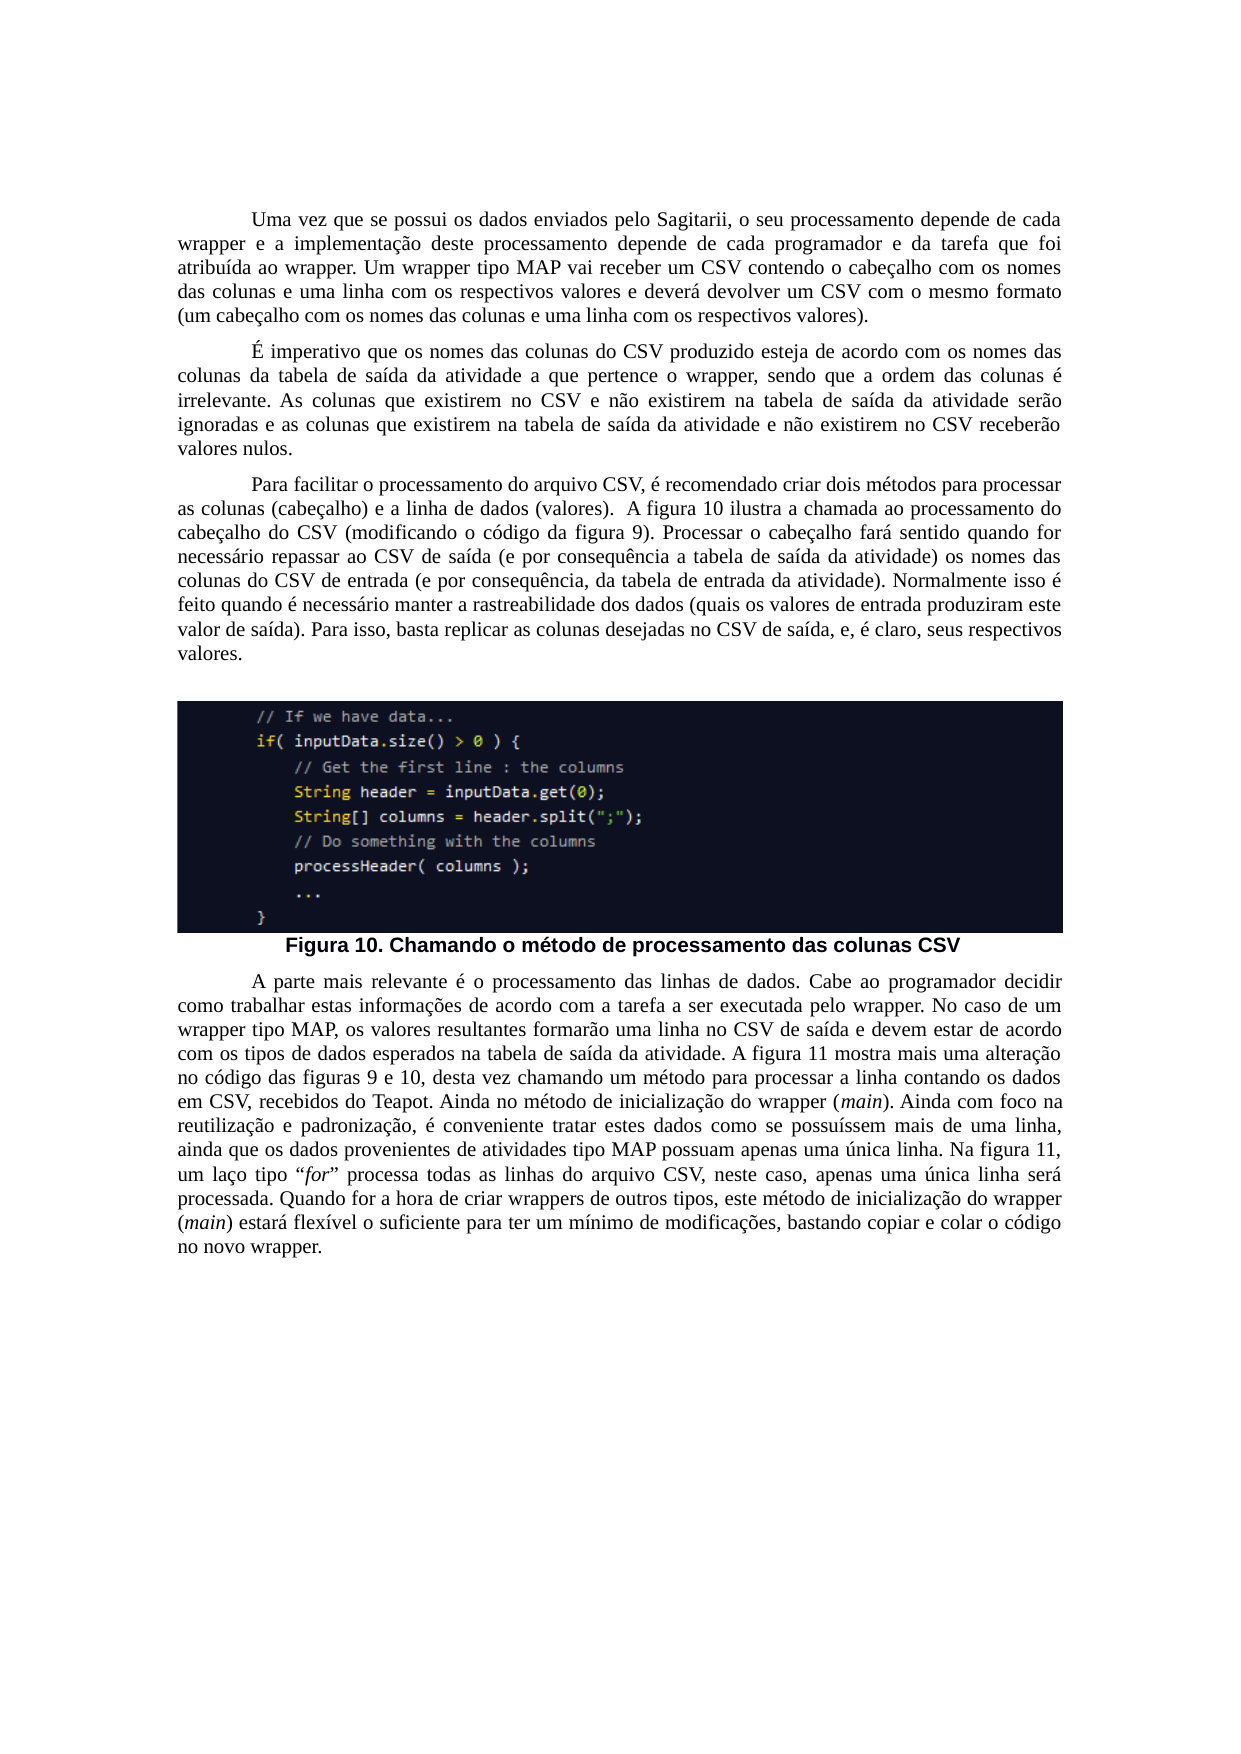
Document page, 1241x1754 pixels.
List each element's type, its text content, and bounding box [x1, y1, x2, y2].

text É imperativo que os nomes das colunas do CSV produzido esteja de acordo com os nomes das colunas da tabela de saída da atividade a que pertence o wrapper, sendo que a ordem das colunas é irrelevante. As colunas que existirem no CSV e não existirem na tabela de saída da atividade serão ignoradas e as colunas que existirem na tabela de saída da atividade e não existirem no CSV receberão valores nulos. [177, 339, 1063, 460]
text Figura 10. Chamando o método de processamento das colunas CSV [224, 933, 1016, 957]
text Uma vez que se possui os dados enviados pelo Sagitarii, o seu processamento depende de cada wrapper e a implementação deste processamento depende de cada programador e da tarefa que foi atribuída ao wrapper. Um wrapper tipo MAP vai receber um CSV contendo o cabeçalho com os nomes das colunas e uma linha com os respectivos valores e deverá devolver um CSV com o mesmo formato (um cabeçalho com os nomes das colunas e uma linha com os respectivos valores). [177, 207, 1063, 327]
text Para facilitar o processamento do arquivo CSV, é recomendado criar dois métodos para processar as colunas (cabeçalho) e a linha de dados (valores). A figura 10 ilustra a chamada ao processamento do cabeçalho do CSV (modificando o código da figura 9). Processar o cabeçalho fará sentido quando for necessário repassar ao CSV de saída (e por consequência a tabela de saída da atividade) os nomes das colunas do CSV de entrada (e por consequência, da tabela de entrada da atividade). Normalmente isso é feito quando é necessário manter a rastreabilidade dos dados (quais os valores de entrada produziram este valor de saída). Para isso, basta replicar as colunas desejadas no CSV de saída, e, é claro, seus respectivos valores. [177, 472, 1063, 664]
text A parte mais relevante é o processamento das linhas de dados. Cabe ao programador decidir como trabalhar estas informações de acordo com a tarefa a ser executada pelo wrapper. No caso de um wrapper tipo MAP, os valores resultantes formarão uma linha no CSV de saída e devem estar de acordo com os tipos de dados esperados na tabela de saída da atividade. A figura 11 mostra mais uma alteração no código das figuras 9 e 10, desta vez chamando um método para processar a linha contando os dados em CSV, recebidos do Teapot. Ainda no método de inicialização do wrapper (main). Ainda com foco na reutilização e padronização, é conveniente tratar estes dados como se possuíssem mais de uma linha, ainda que os dados provenientes de atividades tipo MAP possuam apenas uma única linha. Na figura 11, um laço tipo “for” processa todas as linhas do arquivo CSV, neste caso, apenas uma única linha será processada. Quando for a hora de criar wrappers de outros tipos, este método de inicialização do wrapper (main) estará flexível o suficiente para ter um mínimo de modificações, bastando copiar e colar o código no novo wrapper. [177, 969, 1063, 1258]
